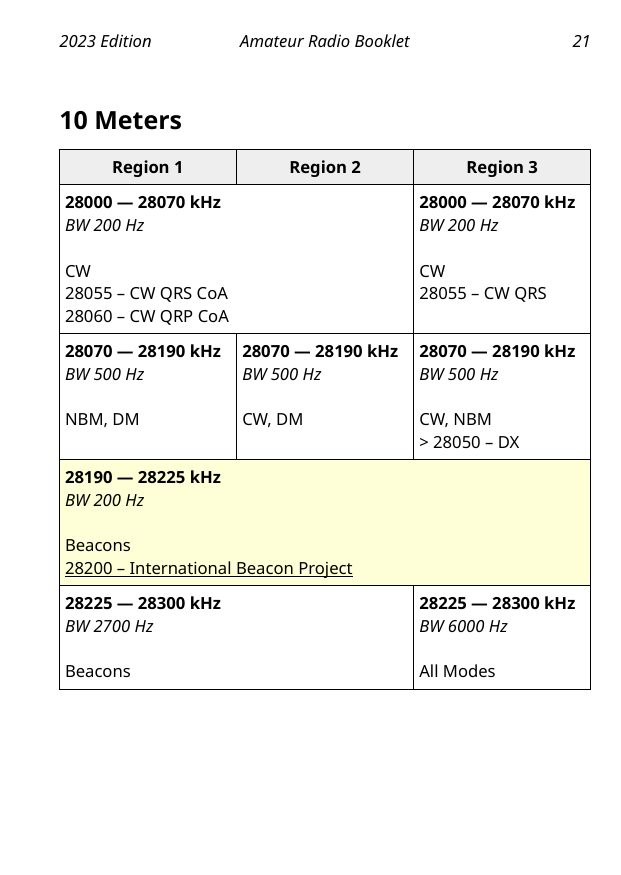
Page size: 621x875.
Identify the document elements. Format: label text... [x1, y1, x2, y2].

subtitle 10 Meters [59, 102, 591, 137]
table_header Region 2 [237, 150, 413, 184]
table_cell 28000 — 28070 kHz BW 200 Hz CW 28055 – CW QRS [414, 185, 590, 333]
table_cell 28225 — 28300 kHz BW 2700 Hz Beacons [60, 586, 413, 688]
table_cell 28070 — 28190 kHz BW 500 Hz CW, DM [237, 334, 413, 459]
table_cell 28070 — 28190 kHz BW 500 Hz NBM, DM [60, 334, 236, 459]
table_header Region 1 [60, 150, 236, 184]
table_cell 28190 — 28225 kHz BW 200 Hz Beacons 28200 – International Beacon Project [60, 460, 590, 585]
table_cell 28000 — 28070 kHz BW 200 Hz CW 28055 – CW QRS CoA 28060 – CW QRP CoA [60, 185, 413, 333]
table_cell 28225 — 28300 kHz BW 6000 Hz All Modes [414, 586, 590, 688]
table_cell 28070 — 28190 kHz BW 500 Hz CW, NBM > 28050 – DX [414, 334, 590, 459]
table_header Region 3 [414, 150, 590, 184]
